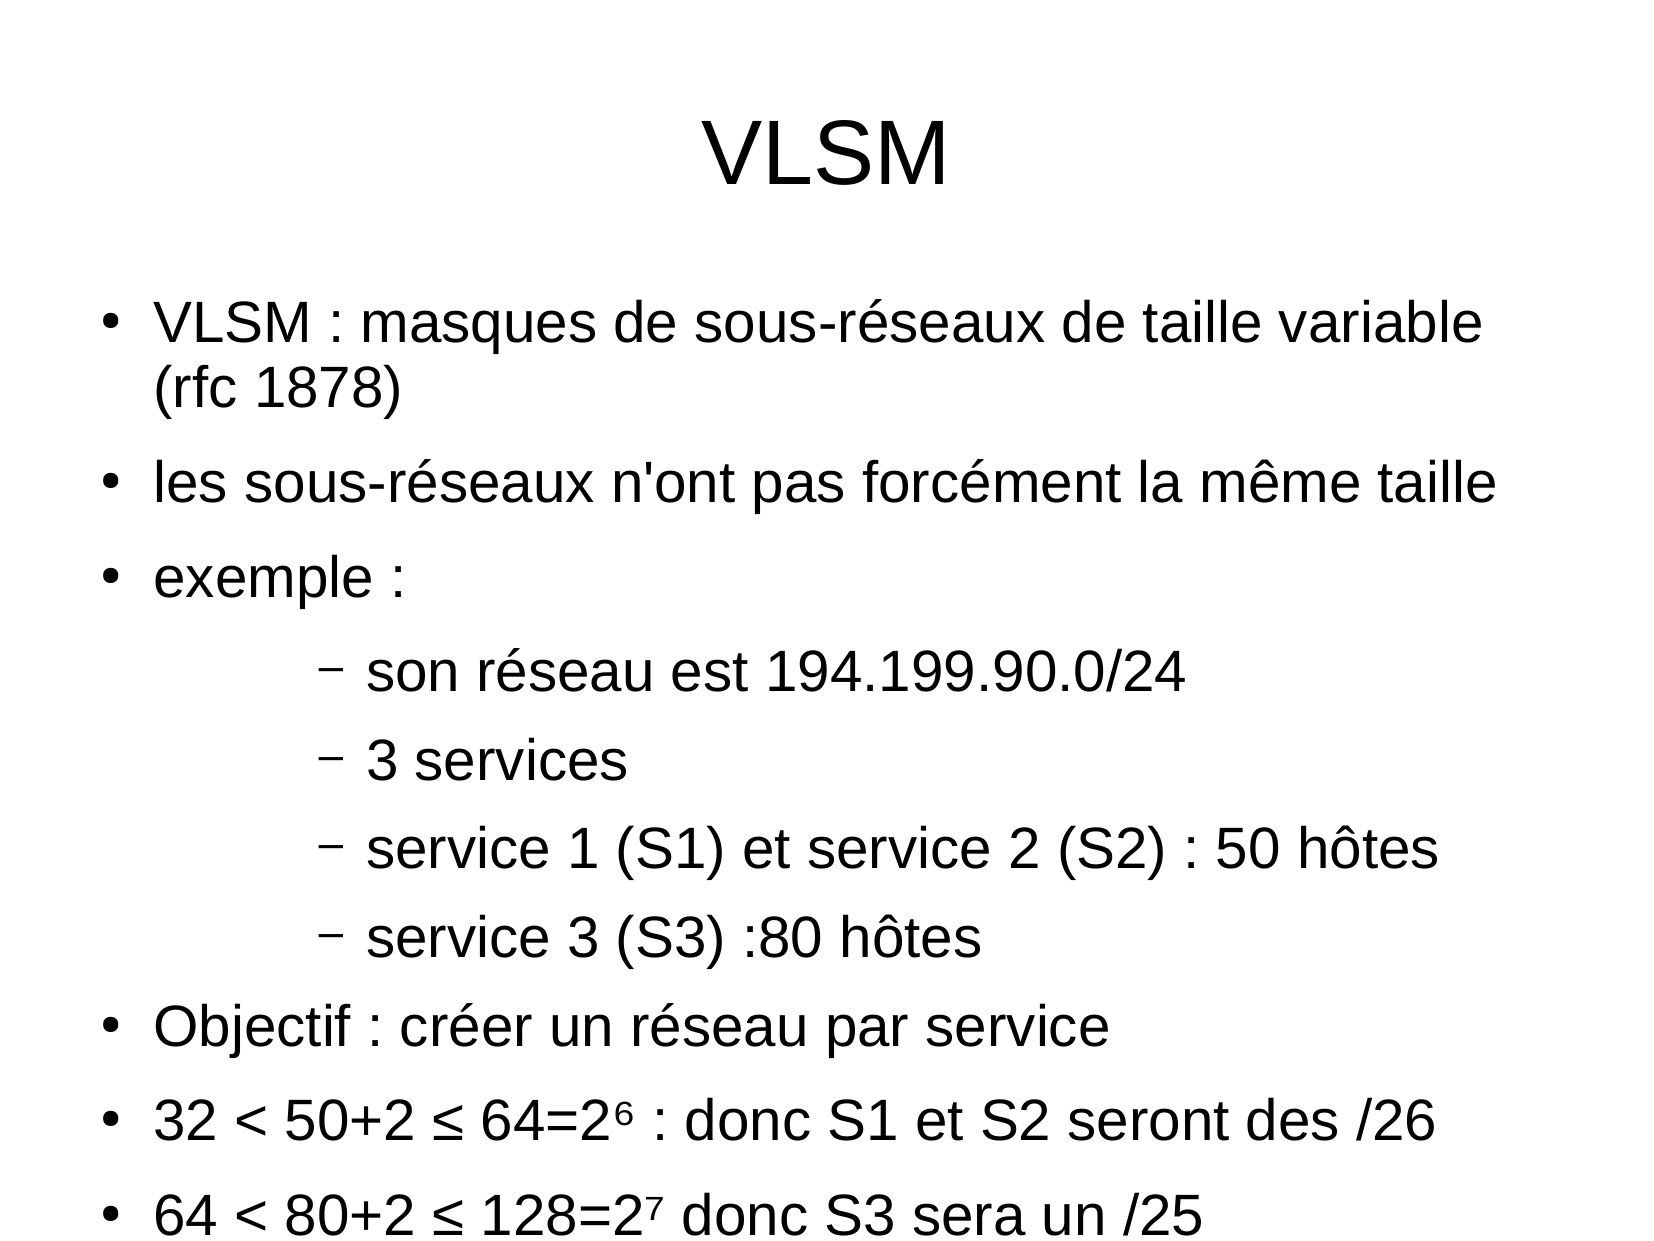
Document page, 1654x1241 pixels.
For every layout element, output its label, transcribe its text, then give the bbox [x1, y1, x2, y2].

title VLSM [82, 49, 1571, 257]
list VLSM : masques de sous-réseaux de taille variable (rfc 1878) les sous-réseaux n'ont pas forcément la même taille exemple : son réseau est 194.199.90.0/24 3 services service 1 (S1) et service 2 (S2) : 50 hôtes service 3 (S3) :80 hôtes Objectif : créer un réseau par service 32 < 50+2 ≤ 64=2⁶ : donc S1 et S2 seront des /26 64 < 80+2 ≤ 128=2⁷ donc S3 sera un /25 [82, 290, 1571, 1241]
